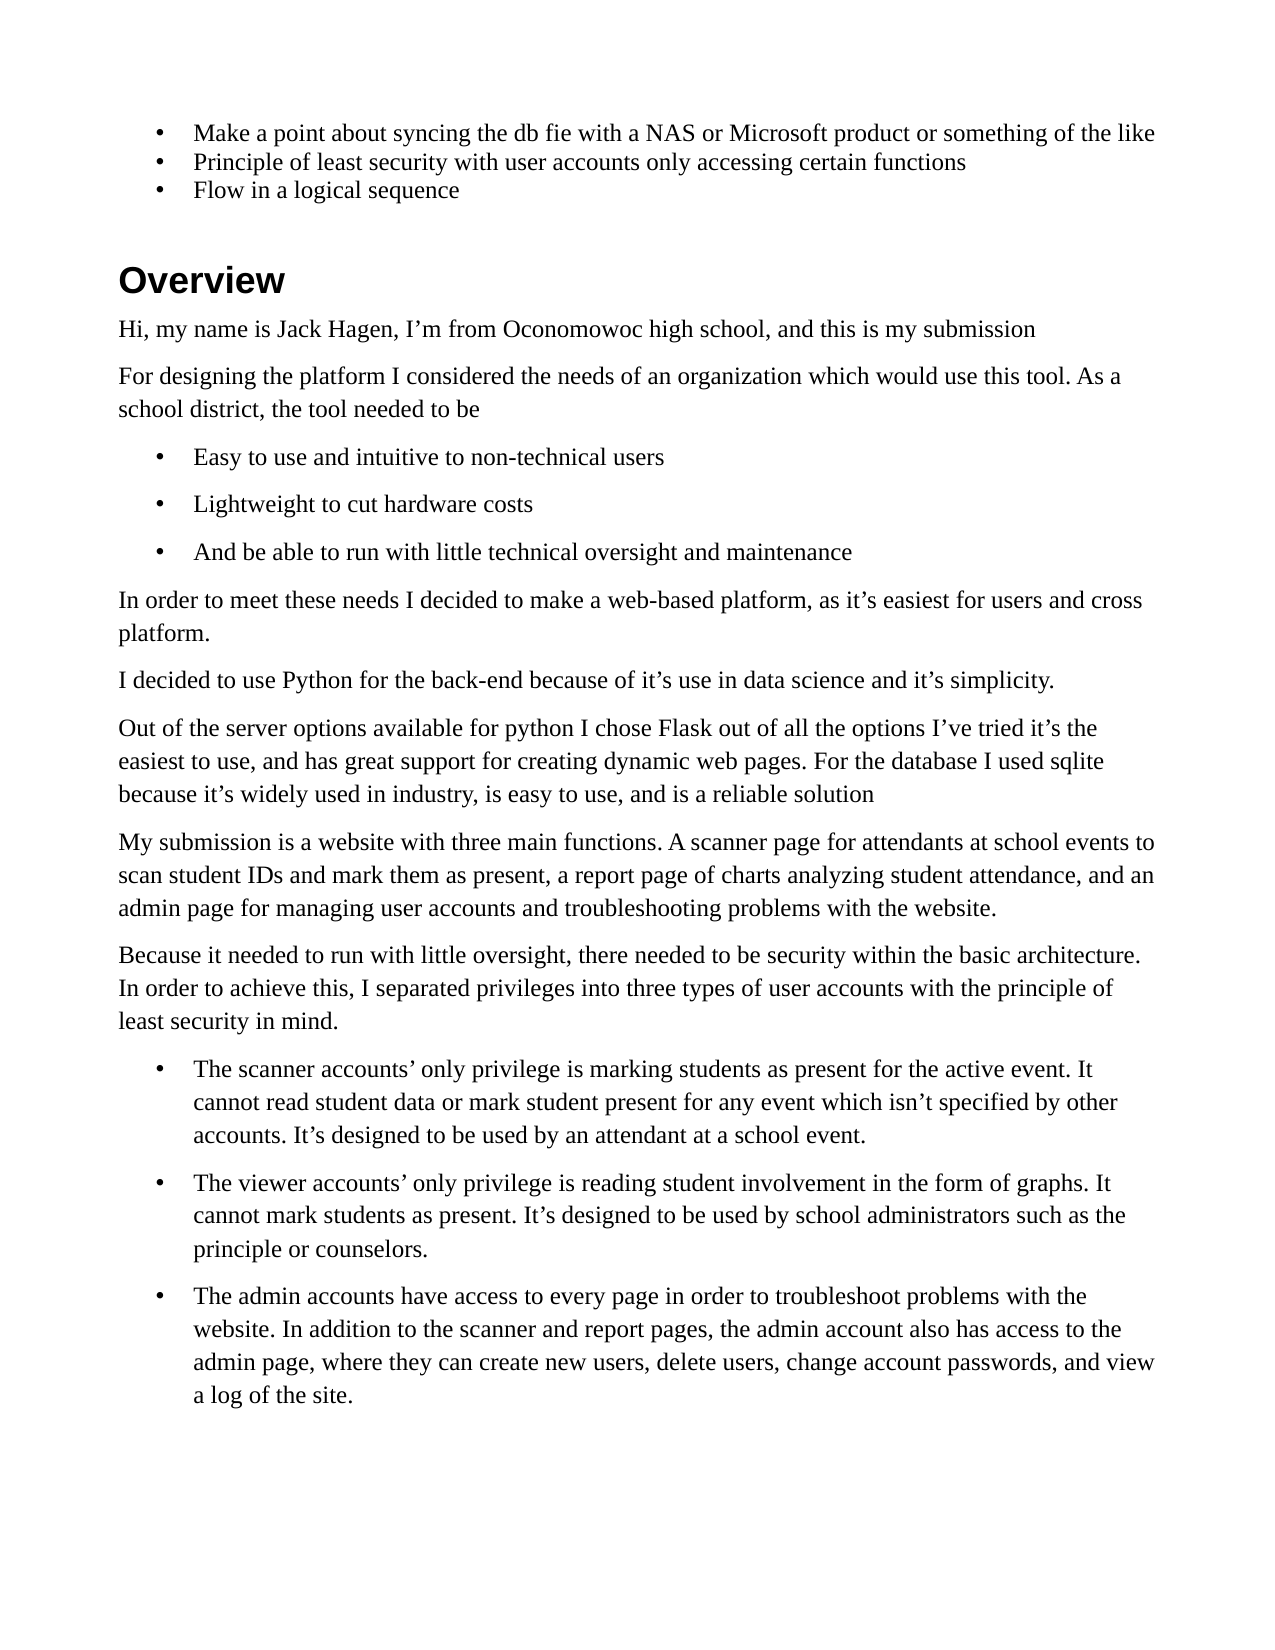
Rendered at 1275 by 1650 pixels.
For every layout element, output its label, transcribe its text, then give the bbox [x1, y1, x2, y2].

list Principle of least security with user accounts only accessing certain functions [156, 147, 1157, 176]
list The viewer accounts’ only privilege is reading student involvement in the form of graphs. It cannot mark students as present. It’s designed to be used by school administrators such as the principle or counselors. [156, 1168, 1157, 1262]
text Because it needed to run with little oversight, there needed to be security within the basic architecture. In order to achieve this, I separated privileges into three types of user accounts with the principle of least security in mind. [118, 940, 1157, 1035]
list The scanner accounts’ only privilege is marking students as present for the active event. It cannot read student data or mark student present for any event which isn’t specified by other accounts. It’s designed to be used by an attendant at a school event. [156, 1054, 1157, 1149]
text My submission is a website with three main functions. A scanner page for attendants at school events to scan student IDs and mark them as present, a report page of charts analyzing student attendance, and an admin page for managing user accounts and troubleshooting problems with the website. [118, 827, 1157, 921]
list Easy to use and intuitive to non-technical users [156, 442, 1157, 471]
text For designing the platform I considered the needs of an organization which would use this tool. As a school district, the tool needed to be [118, 361, 1157, 423]
text I decided to use Python for the back-end because of it’s use in data science and it’s simplicity. [118, 665, 1157, 694]
list The admin accounts have access to every page in order to troubleshoot problems with the website. In addition to the scanner and report pages, the admin account also has access to the admin page, where they can create new users, delete users, change account passwords, and view a log of the site. [156, 1281, 1157, 1409]
text Hi, my name is Jack Hagen, I’m from Oconomowoc high school, and this is my submission [118, 314, 1157, 342]
list Make a point about syncing the db fie with a NAS or Microsoft product or something of the like [156, 118, 1157, 147]
text Out of the server options available for python I chose Flask out of all the options I’ve tried it’s the easiest to use, and has great support for creating dynamic web pages. For the database I used sqlite because it’s widely used in industry, is easy to use, and is a reliable solution [118, 713, 1157, 808]
list Lightweight to cut hardware costs [156, 489, 1157, 518]
list Flow in a logical sequence [156, 176, 1157, 204]
list And be able to run with little technical oversight and maintenance [156, 537, 1157, 566]
subtitle Overview [118, 258, 1157, 301]
text In order to meet these needs I decided to make a web-based platform, as it’s easiest for users and cross platform. [118, 585, 1157, 647]
